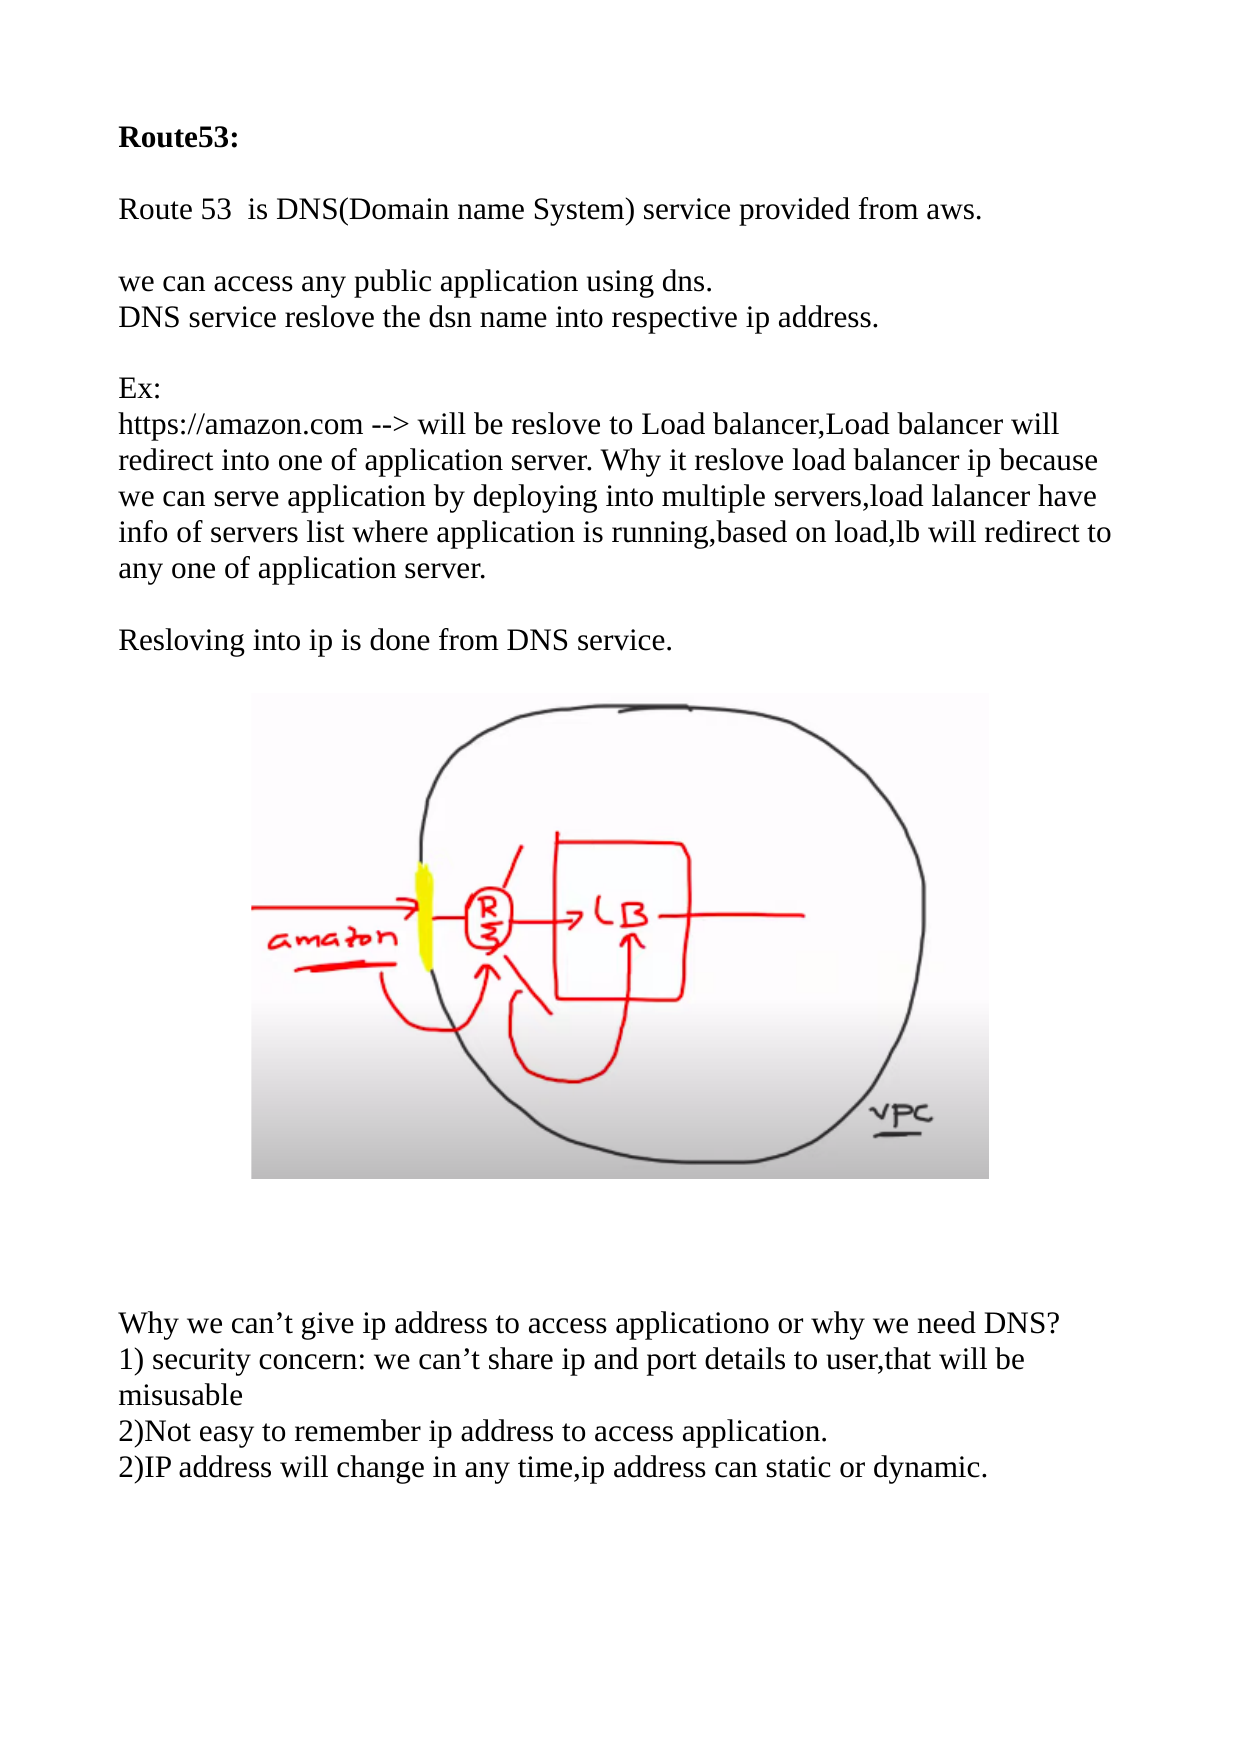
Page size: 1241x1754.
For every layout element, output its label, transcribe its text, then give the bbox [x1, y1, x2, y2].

text https://amazon.com --> will be reslove to Load balancer,Load balancer will redirect into one of application server. Why it reslove load balancer ip because we can serve application by deploying into multiple servers,load lalancer have info of servers list where application is running,based on load,lb will redirect to any one of application server. [118, 406, 1122, 585]
text Ex: [118, 370, 1122, 406]
text DNS service reslove the dsn name into respective ip address. [118, 298, 1122, 334]
text 1) security concern: we can’t share ip and port details to user,that will be misusable [118, 1340, 1122, 1412]
text Resloving into ip is done from DNS service. [118, 621, 1122, 657]
text 2)IP address will change in any time,ip address can static or dynamic. [118, 1448, 1122, 1484]
picture [251, 693, 989, 1179]
text 2)Not easy to remember ip address to access application. [118, 1412, 1122, 1448]
text Route 53 is DNS(Domain name System) service provided from aws. [118, 190, 1122, 226]
text we can access any public application using dns. [118, 262, 1122, 298]
text Why we can’t give ip address to access applicationo or why we need DNS? [118, 1304, 1122, 1340]
text Route53: [118, 118, 1122, 154]
